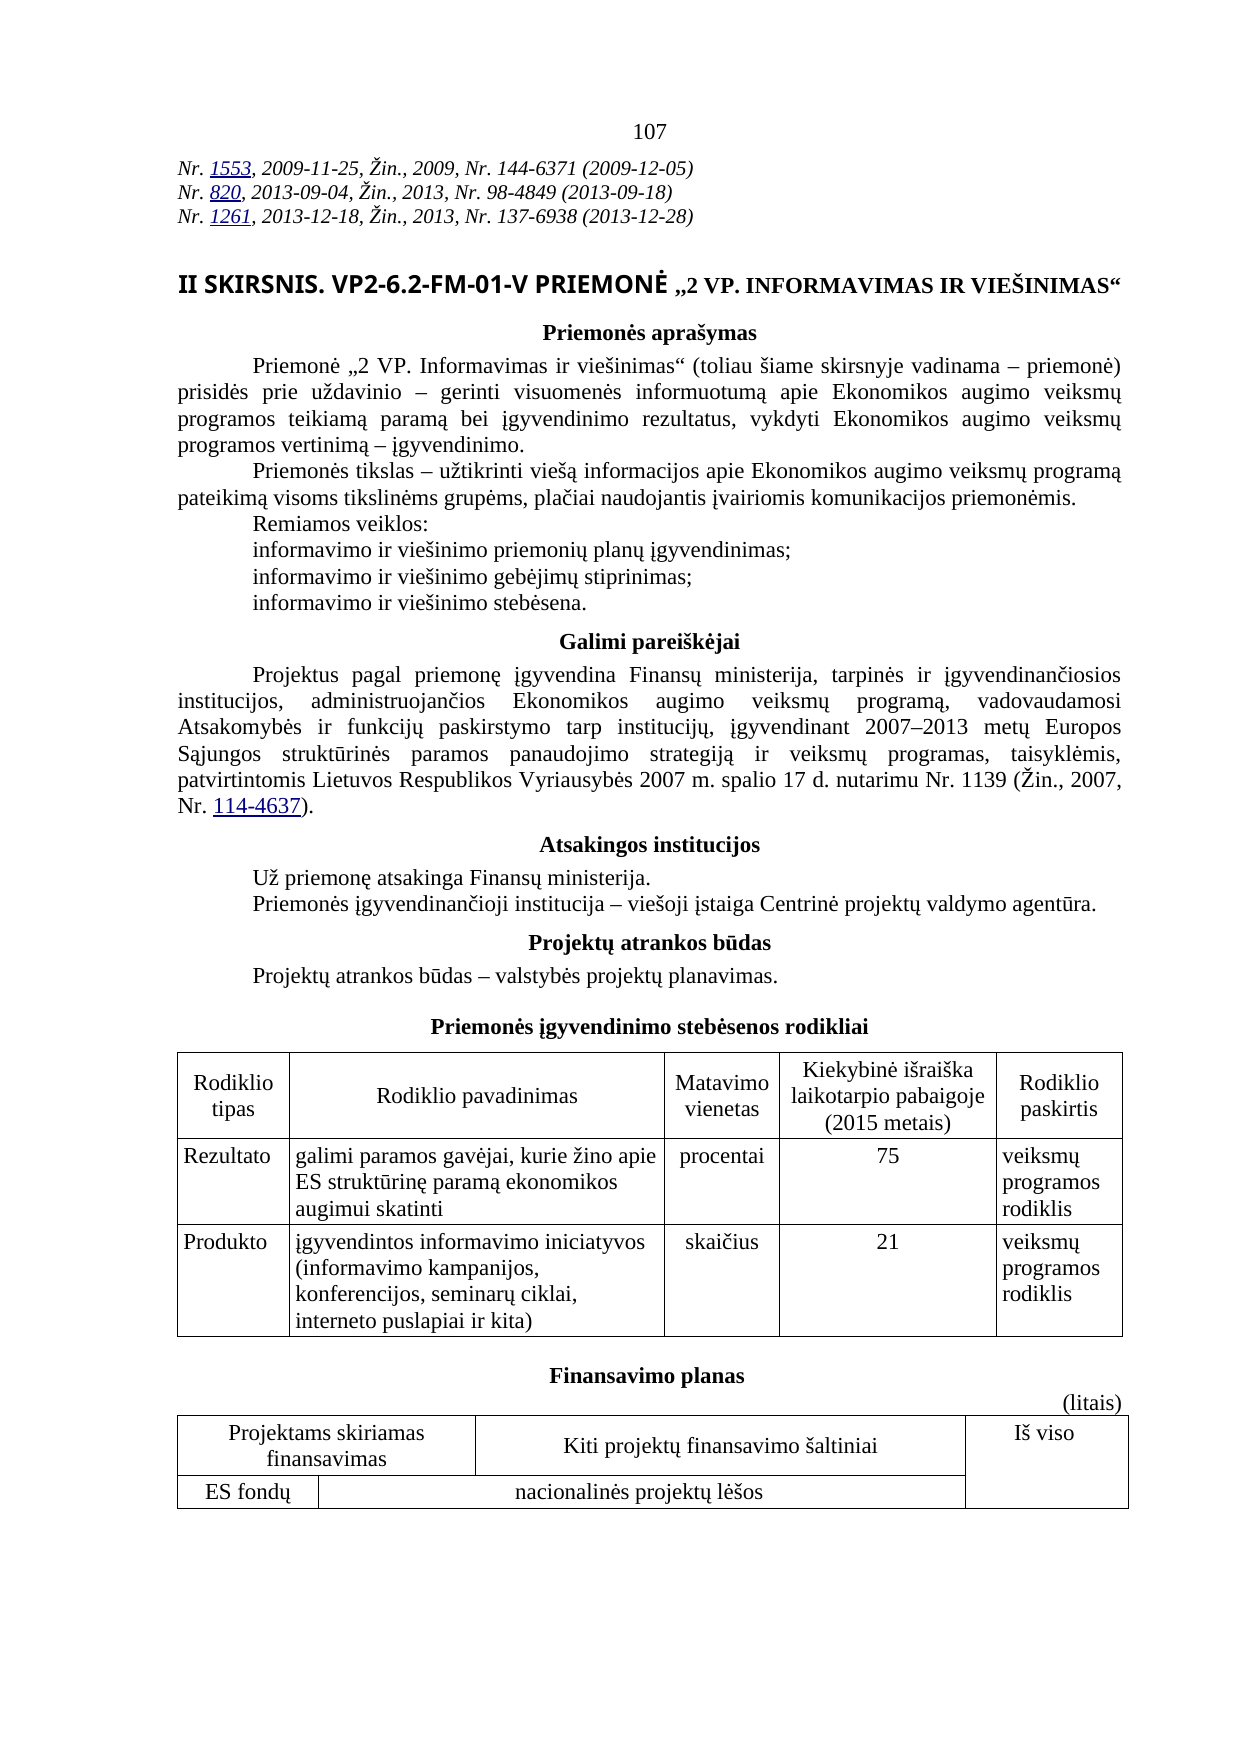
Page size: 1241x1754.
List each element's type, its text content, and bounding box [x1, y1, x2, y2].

table_cell galimi paramos gavėjai, kurie žino apie ES struktūrinę paramą ekonomikos augimui skatinti [290, 1139, 664, 1224]
table_cell Rezultato [178, 1139, 289, 1224]
text Nr. 1553, 2009-11-25, Žin., 2009, Nr. 144-6371 (2009-12-05) [177, 156, 1122, 180]
table_header Rodiklio tipas [178, 1053, 289, 1138]
table_header Rodiklio paskirtis [997, 1053, 1122, 1138]
table_header Projektams skiriamas finansavimas [178, 1416, 475, 1474]
text Finansavimo planas [177, 1362, 1122, 1388]
text Atsakingos institucijos [177, 831, 1122, 858]
text Priemonės tikslas – užtikrinti viešą informacijos apie Ekonomikos augimo veiksmų programą pateikimą visoms tikslinėms grupėms, plačiai naudojantis įvairiomis komunikacijos priemonėmis. [177, 457, 1122, 510]
text informavimo ir viešinimo stebėsena. [177, 589, 1122, 616]
text Priemonės aprašymas [177, 319, 1122, 346]
table_cell procentai [665, 1139, 779, 1224]
table_cell įgyvendintos informavimo iniciatyvos (informavimo kampanijos, konferencijos, seminarų ciklai, interneto puslapiai ir kita) [290, 1225, 664, 1336]
table_header Kiti projektų finansavimo šaltiniai [476, 1416, 965, 1474]
table_cell veiksmų programos rodiklis [997, 1139, 1122, 1224]
subtitle II SKIRSNIS. VP2-6.2-FM-01-V PRIEMONĖ ,,2 VP. Informavimas ir viešinimas“ [177, 267, 1122, 301]
table_header Matavimo vienetas [665, 1053, 779, 1138]
table_header Iš viso [966, 1416, 1128, 1508]
text informavimo ir viešinimo priemonių planų įgyvendinimas; [177, 537, 1122, 563]
text (litais) [311, 1388, 1122, 1415]
text Už priemonę atsakinga Finansų ministerija. [177, 864, 1122, 890]
text Priemonės įgyvendinančioji institucija – viešoji įstaiga Centrinė projektų valdymo agentūra. [177, 890, 1122, 917]
text Nr. 1261, 2013-12-18, Žin., 2013, Nr. 137-6938 (2013-12-28) [177, 204, 1122, 228]
table_cell 75 [780, 1139, 996, 1224]
text Projektus pagal priemonę įgyvendina Finansų ministerija, tarpinės ir įgyvendinančiosios institucijos, administruojančios Ekonomikos augimo veiksmų programą, vadovaudamosi Atsakomybės ir funkcijų paskirstymo tarp institucijų, įgyvendinant 2007–2013 metų Europos Sąjungos struktūrinės paramos panaudojimo strategiją ir veiksmų programas, taisyklėmis, patvirtintomis Lietuvos Respublikos Vyriausybės 2007 m. spalio 17 d. nutarimu Nr. 1139 (Žin., 2007, Nr. 114-4637). [177, 661, 1122, 819]
table_cell skaičius [665, 1225, 779, 1336]
table_header Rodiklio pavadinimas [290, 1053, 664, 1138]
table_cell Produkto [178, 1225, 289, 1336]
text Priemonė „2 VP. Informavimas ir viešinimas“ (toliau šiame skirsnyje vadinama – priemonė) prisidės prie uždavinio – gerinti visuomenės informuotumą apie Ekonomikos augimo veiksmų programos teikiamą paramą bei įgyvendinimo rezultatus, vykdyti Ekonomikos augimo veiksmų programos vertinimą – įgyvendinimo. [177, 352, 1122, 457]
table_cell veiksmų programos rodiklis [997, 1225, 1122, 1336]
text Nr. 820, 2013-09-04, Žin., 2013, Nr. 98-4849 (2013-09-18) [177, 180, 1122, 204]
table_cell 21 [780, 1225, 996, 1336]
text Priemonės įgyvendinimo stebėsenos rodikliai [177, 1013, 1122, 1039]
text informavimo ir viešinimo gebėjimų stiprinimas; [177, 563, 1122, 589]
text Galimi pareiškėjai [177, 628, 1122, 654]
table_cell nacionalinės projektų lėšos [319, 1476, 965, 1508]
table_header Kiekybinė išraiška laikotarpio pabaigoje (2015 metais) [780, 1053, 996, 1138]
text Remiamos veiklos: [177, 510, 1122, 537]
text Projektų atrankos būdas – valstybės projektų planavimas. [177, 962, 1122, 988]
table_cell ES fondų [178, 1476, 318, 1508]
text Projektų atrankos būdas [177, 929, 1122, 956]
